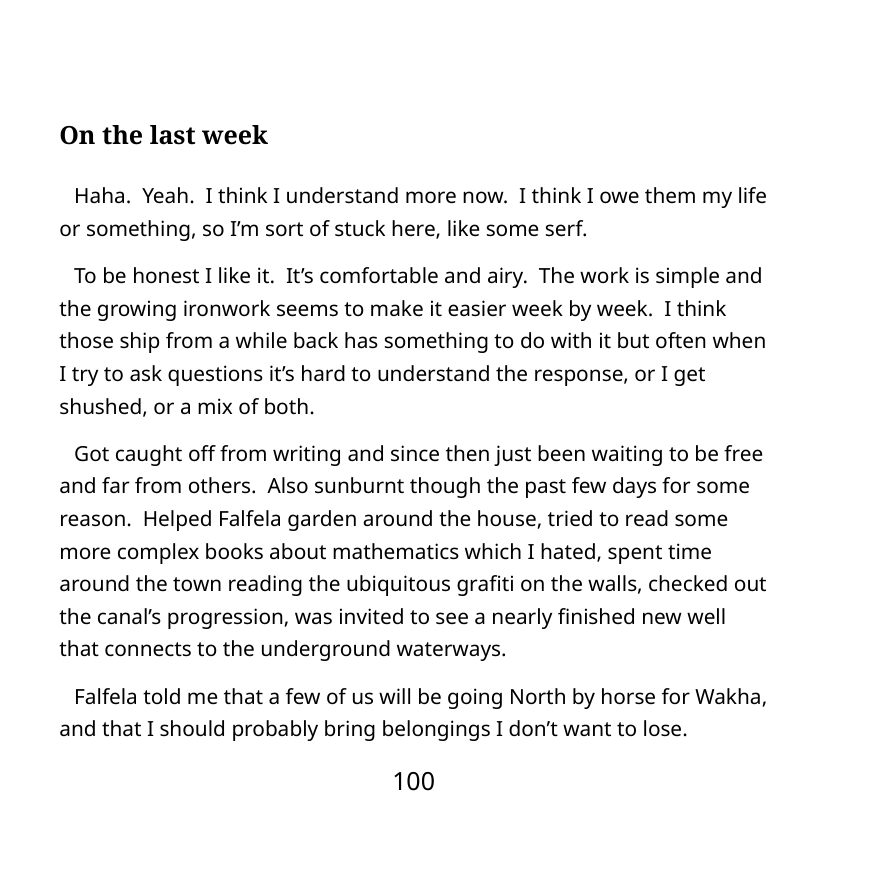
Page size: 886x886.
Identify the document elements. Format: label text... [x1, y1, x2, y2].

subtitle On the last week [59, 118, 768, 152]
text Haha. Yeah. I think I understand more now. I think I owe them my life or something, so I’m sort of stuck here, like some serf. [59, 182, 768, 243]
text To be honest I like it. It’s comfortable and airy. The work is simple and the growing ironwork seems to make it easier week by week. I think those ship from a while back has something to do with it but often when I try to ask questions it’s hard to understand the response, or I get shushed, or a mix of both. [59, 261, 768, 420]
text Got caught off from writing and since then just been waiting to be free and far from others. Also sunburnt though the past few days for some reason. Helped Falfela garden around the house, tried to read some more complex books about mathematics which I hated, spent time around the town reading the ubiquitous grafiti on the walls, checked out the canal’s progression, was invited to see a nearly finished new well that connects to the underground waterways. [59, 439, 768, 663]
text Falfela told me that a few of us will be going North by horse for Wakha, and that I should probably bring belongings I don’t want to lose. [59, 682, 768, 743]
